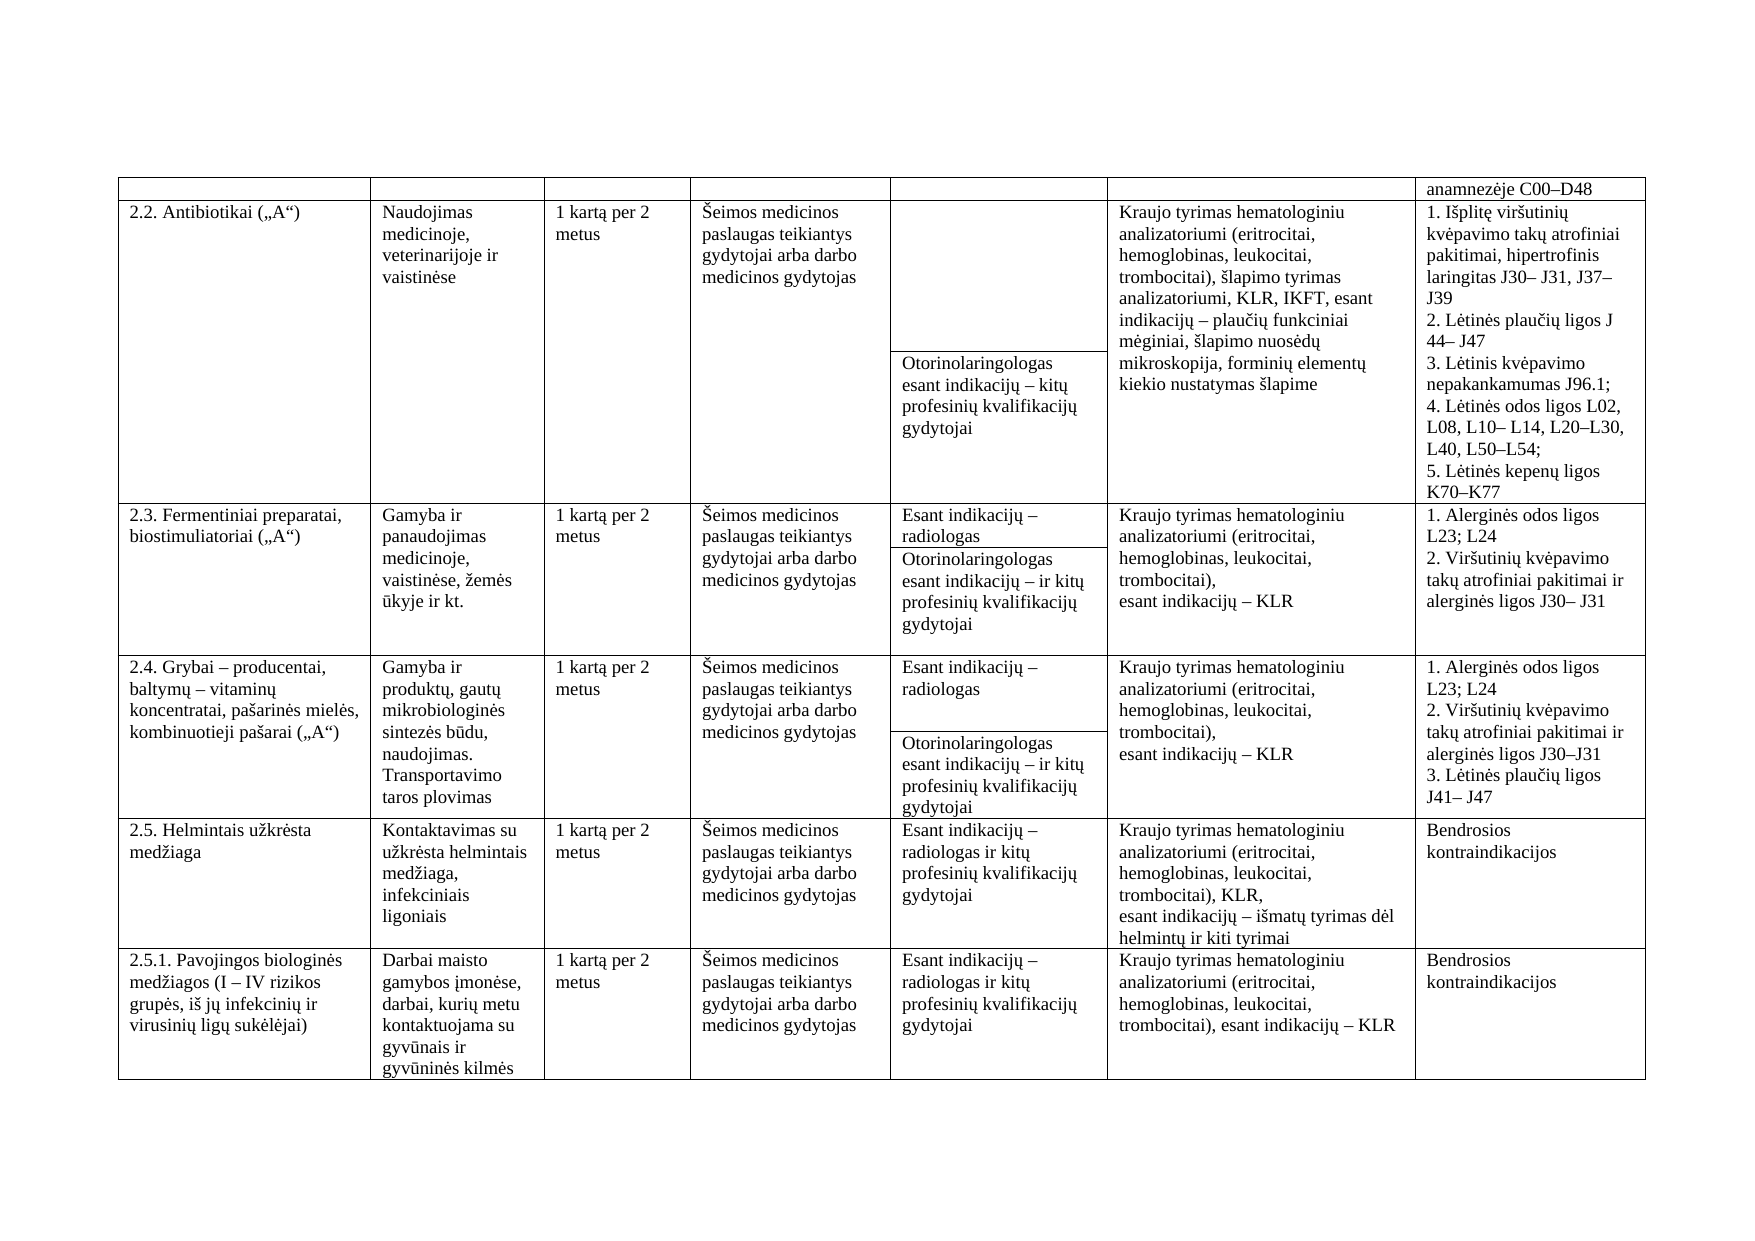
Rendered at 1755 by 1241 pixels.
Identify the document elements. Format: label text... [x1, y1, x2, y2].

table_cell Esant indikacijų – radiologas ir kitų profesinių kvalifikacijų gydytojai [891, 819, 1107, 948]
table_cell 2.5. Helmintais užkrėsta medžiaga [119, 819, 370, 948]
table_cell 1 kartą per 2 metus [545, 949, 690, 1079]
table_cell Bendrosios kontraindikacijos [1416, 819, 1645, 948]
table_cell [1646, 200, 1650, 351]
table_cell Esant indikacijų – radiologas ir kitų profesinių kvalifikacijų gydytojai [891, 949, 1107, 1079]
table_cell Otorinolaringologas esant indikacijų – ir kitų profesinių kvalifikacijų gydytojai [891, 548, 1107, 655]
table_cell Šeimos medicinos paslaugas teikiantys gydytojai arba darbo medicinos gydytojas [691, 819, 890, 948]
table_cell [1646, 818, 1650, 948]
table_cell 1 kartą per 2 metus [545, 504, 690, 655]
table_cell [1108, 178, 1415, 200]
table_cell 2.4. Grybai – producentai, baltymų – vitaminų koncentratai, pašarinės mielės, kombinuotieji pašarai („A“) [119, 656, 370, 818]
table_cell [691, 178, 890, 200]
table_cell [1646, 177, 1650, 200]
table_cell 1. Alerginės odos ligos L23; L24 2. Viršutinių kvėpavimo takų atrofiniai pakitimai ir alerginės ligos J30–J31 3. Lėtinės plaučių ligos J41– J47 [1416, 656, 1645, 818]
table_cell Kraujo tyrimas hematologiniu analizatoriumi (eritrocitai, hemoglobinas, leukocitai, trombocitai), esant indikacijų – KLR [1108, 656, 1415, 818]
table_cell Kraujo tyrimas hematologiniu analizatoriumi (eritrocitai, hemoglobinas, leukocitai, trombocitai), KLR, esant indikacijų – išmatų tyrimas dėl helmintų ir kiti tyrimai [1108, 819, 1415, 948]
table_cell 2.2. Antibiotikai („A“) [119, 201, 370, 503]
table_cell [1646, 547, 1650, 655]
table_cell Šeimos medicinos paslaugas teikiantys gydytojai arba darbo medicinos gydytojas [691, 949, 890, 1079]
table_cell [1646, 655, 1650, 731]
table_cell 1 kartą per 2 metus [545, 656, 690, 818]
table_cell Kontaktavimas su užkrėsta helmintais medžiaga, infekciniais ligoniais [371, 819, 544, 948]
table_cell 2.5.1. Pavojingos biologinės medžiagos (I – IV rizikos grupės, iš jų infekcinių ir virusinių ligų sukėlėjai) [119, 949, 370, 1079]
table_cell Otorinolaringologas esant indikacijų – kitų profesinių kvalifikacijų gydytojai [891, 352, 1107, 503]
table_cell Gamyba ir produktų, gautų mikrobiologinės sintezės būdu, naudojimas. Transportavimo taros plovimas [371, 656, 544, 818]
table_cell Šeimos medicinos paslaugas teikiantys gydytojai arba darbo medicinos gydytojas [691, 504, 890, 655]
table_cell Šeimos medicinos paslaugas teikiantys gydytojai arba darbo medicinos gydytojas [691, 201, 890, 503]
table_cell [1646, 948, 1650, 1079]
table_cell anamnezėje C00–D48 [1416, 178, 1645, 200]
table_cell Kraujo tyrimas hematologiniu analizatoriumi (eritrocitai, hemoglobinas, leukocitai, trombocitai), šlapimo tyrimas analizatoriumi, KLR, IKFT, esant indikacijų – plaučių funkciniai mėginiai, šlapimo nuosėdų mikroskopija, forminių elementų kiekio nustatymas šlapime [1108, 201, 1415, 503]
table_cell 1 kartą per 2 metus [545, 201, 690, 503]
table_cell [891, 201, 1107, 351]
table_cell Šeimos medicinos paslaugas teikiantys gydytojai arba darbo medicinos gydytojas [691, 656, 890, 818]
table_cell Gamyba ir panaudojimas medicinoje, vaistinėse, žemės ūkyje ir kt. [371, 504, 544, 655]
table_cell Kraujo tyrimas hematologiniu analizatoriumi (eritrocitai, hemoglobinas, leukocitai, trombocitai), esant indikacijų – KLR [1108, 504, 1415, 655]
table_cell [119, 178, 370, 200]
table_cell 2.3. Fermentiniai preparatai, biostimuliatoriai („A“) [119, 504, 370, 655]
table_cell [545, 178, 690, 200]
table_cell Otorinolaringologas esant indikacijų – ir kitų profesinių kvalifikacijų gydytojai [891, 732, 1107, 818]
table_cell Naudojimas medicinoje, veterinarijoje ir vaistinėse [371, 201, 544, 503]
table_cell [371, 178, 544, 200]
table_cell Darbai maisto gamybos įmonėse, darbai, kurių metu kontaktuojama su gyvūnais ir gyvūninės kilmės [371, 949, 544, 1079]
table_cell 1. Alerginės odos ligos L23; L24 2. Viršutinių kvėpavimo takų atrofiniai pakitimai ir alerginės ligos J30– J31 [1416, 504, 1645, 655]
table_cell [1646, 503, 1650, 547]
table_cell Esant indikacijų – radiologas [891, 656, 1107, 731]
table_cell 1. Išplitę viršutinių kvėpavimo takų atrofiniai pakitimai, hipertrofinis laringitas J30– J31, J37– J39 2. Lėtinės plaučių ligos J 44– J47 3. Lėtinis kvėpavimo nepakankamumas J96.1; 4. Lėtinės odos ligos L02, L08, L10– L14, L20–L30, L40, L50–L54; 5. Lėtinės kepenų ligos K70–K77 [1416, 201, 1645, 503]
table_cell [1646, 351, 1650, 503]
table_cell [891, 178, 1107, 200]
table_cell [1646, 731, 1650, 818]
table_cell 1 kartą per 2 metus [545, 819, 690, 948]
table_cell Esant indikacijų – radiologas [891, 504, 1107, 547]
table_cell Kraujo tyrimas hematologiniu analizatoriumi (eritrocitai, hemoglobinas, leukocitai, trombocitai), esant indikacijų – KLR [1108, 949, 1415, 1079]
table_cell Bendrosios kontraindikacijos [1416, 949, 1645, 1079]
